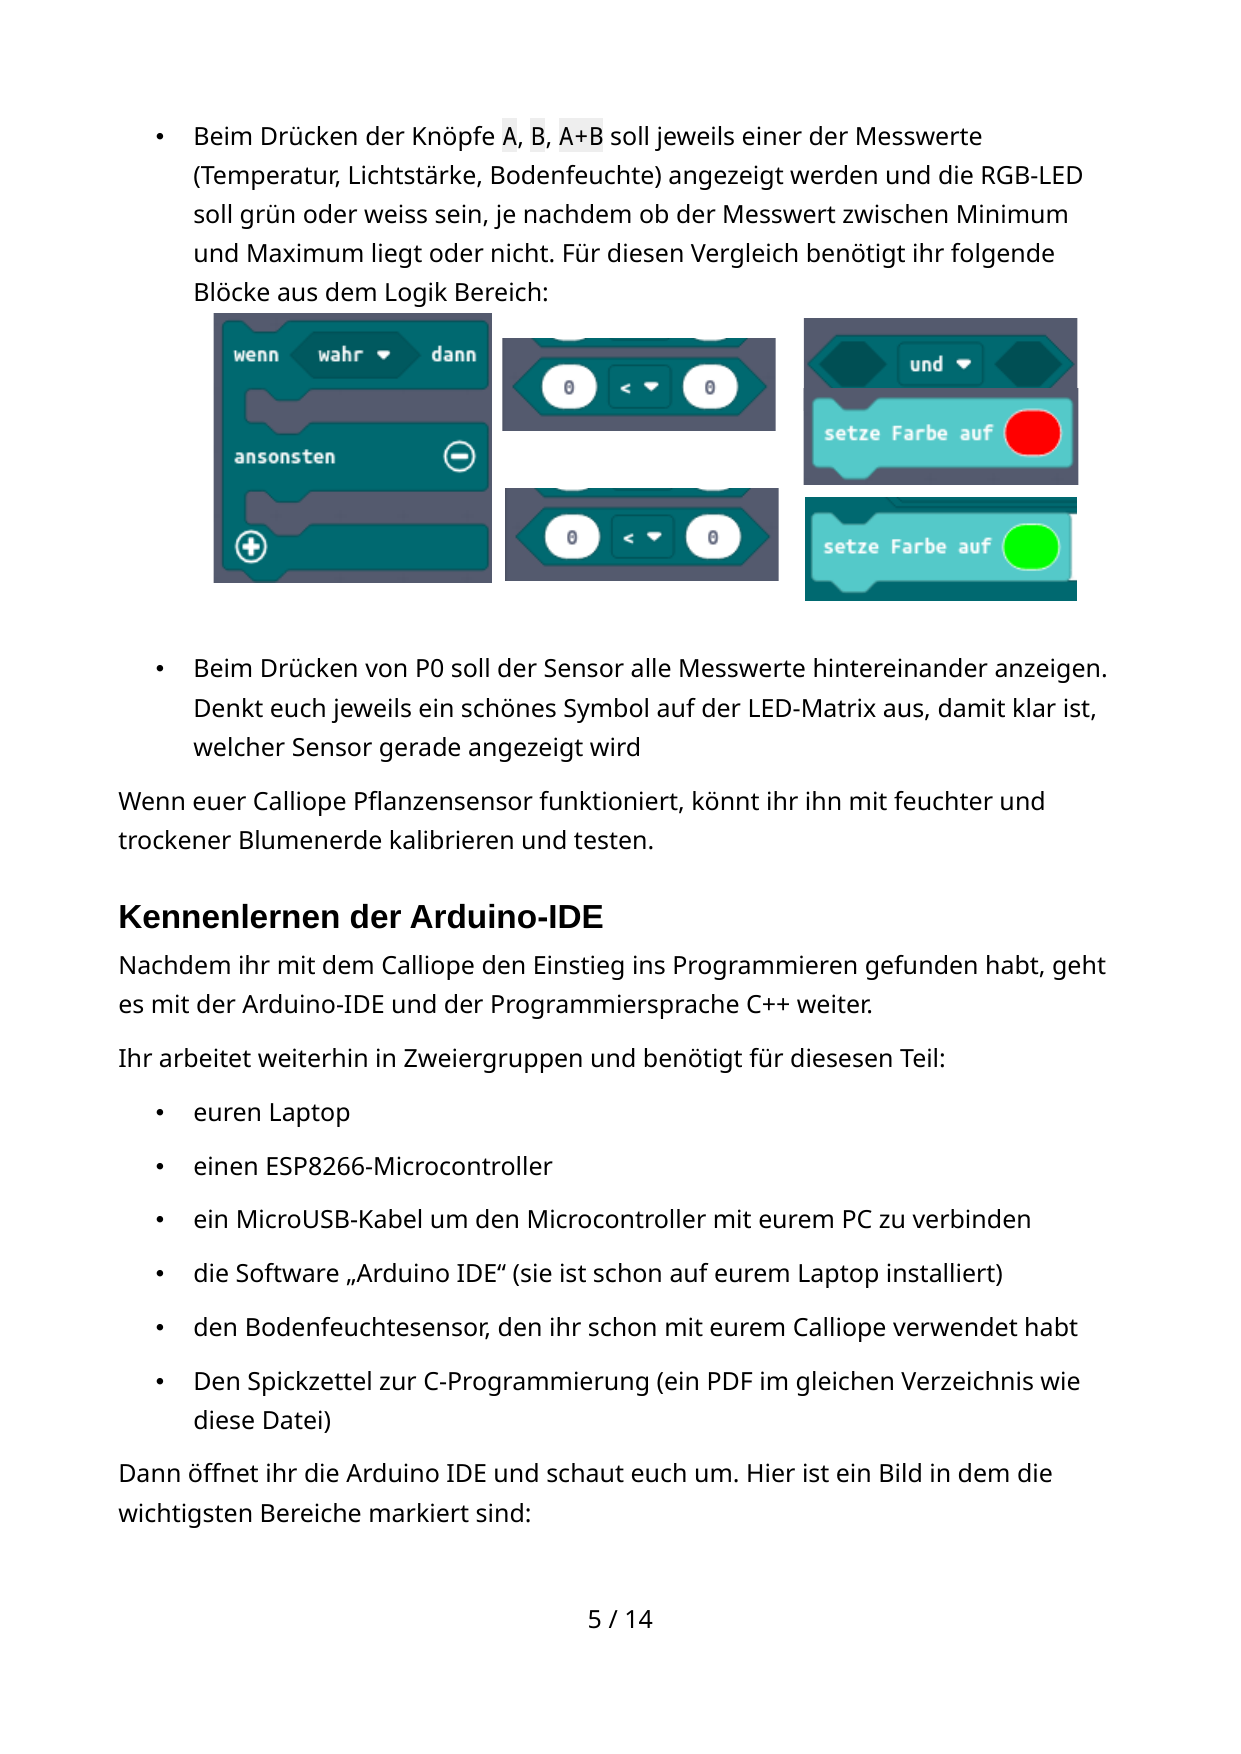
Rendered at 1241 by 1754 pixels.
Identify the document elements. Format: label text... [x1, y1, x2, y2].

picture [213, 313, 492, 583]
subtitle Kennenlernen der Arduino-IDE [118, 897, 1122, 935]
text Wenn euer Calliope Pflanzensensor funktioniert, könnt ihr ihn mit feuchter und trockener Blumenerde kalibrieren und testen. [118, 783, 1122, 856]
list die Software „Arduino IDE“ (sie ist schon auf eurem Laptop installiert) [156, 1256, 1122, 1290]
picture [505, 488, 779, 581]
list Beim Drücken der Knöpfe A, B, A+B soll jeweils einer der Messwerte (Temperatur, Lichtstärke, Bodenfeuchte) angezeigt werden und die RGB-LED soll grün oder weiss sein, je nachdem ob der Messwert zwischen Minimum und Maximum liegt oder nicht. Für diesen Vergleich benötigt ihr folgende Blöcke aus dem Logik Bereich: [156, 118, 1122, 309]
picture [502, 338, 776, 431]
picture [805, 497, 1077, 601]
list Den Spickzettel zur C-Programmierung (ein PDF im gleichen Verzeichnis wie diese Datei) [156, 1363, 1122, 1436]
text Nachdem ihr mit dem Calliope den Einstieg ins Programmieren gefunden habt, geht es mit der Arduino-IDE und der Programmiersprache C++ weiter. [118, 948, 1122, 1021]
list ein MicroUSB-Kabel um den Microcontroller mit eurem PC zu verbinden [156, 1202, 1122, 1236]
list Beim Drücken von P0 soll der Sensor alle Messwerte hintereinander anzeigen. Denkt euch jeweils ein schönes Symbol auf der LED-Matrix aus, damit klar ist, welcher Sensor gerade angezeigt wird [156, 651, 1122, 763]
list euren Laptop [156, 1094, 1122, 1128]
list einen ESP8266-Microcontroller [156, 1148, 1122, 1182]
picture [803, 318, 1079, 485]
list den Bodenfeuchtesensor, den ihr schon mit eurem Calliope verwendet habt [156, 1309, 1122, 1343]
text Ihr arbeitet weiterhin in Zweiergruppen und benötigt für diesesen Teil: [118, 1041, 1122, 1075]
text Dann öffnet ihr die Arduino IDE und schaut euch um. Hier ist ein Bild in dem die wichtigsten Bereiche markiert sind: [118, 1456, 1122, 1529]
